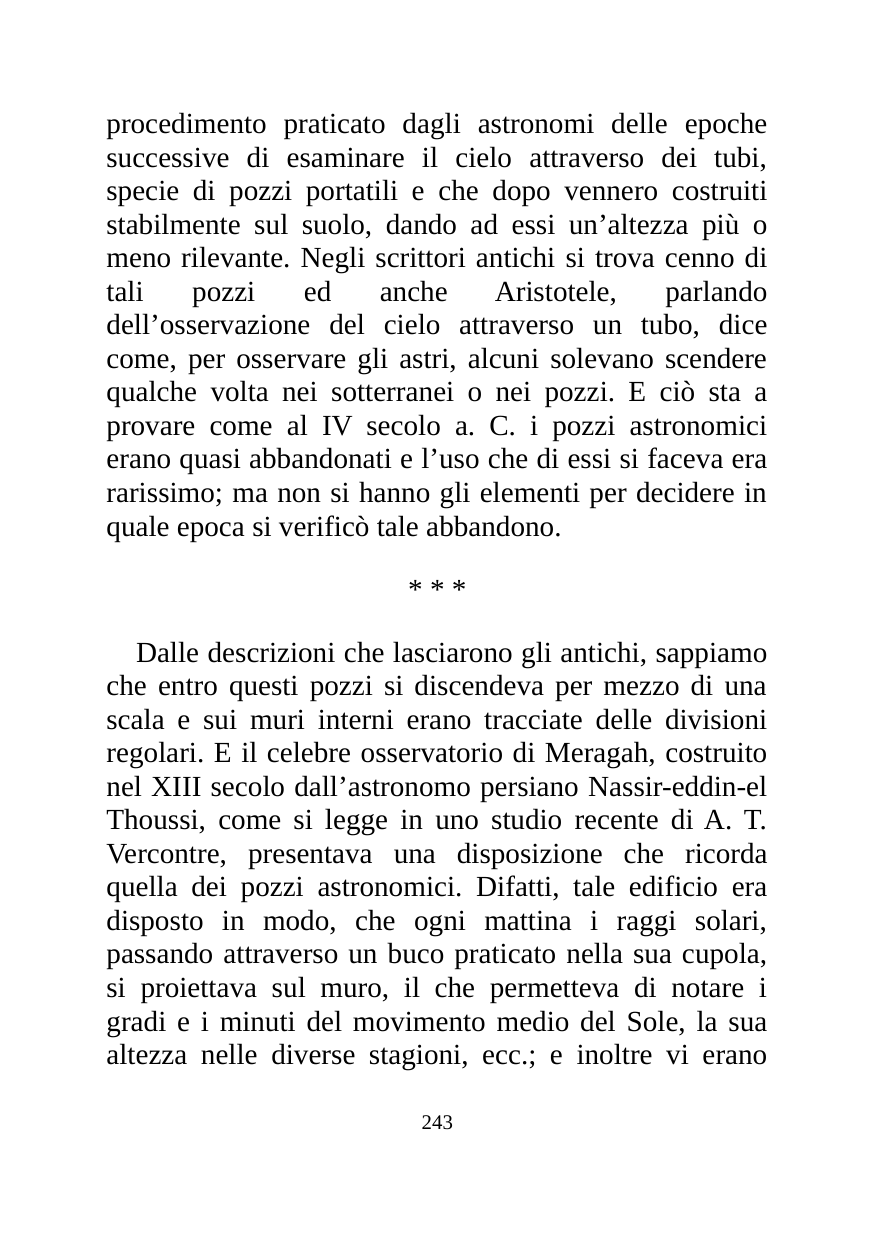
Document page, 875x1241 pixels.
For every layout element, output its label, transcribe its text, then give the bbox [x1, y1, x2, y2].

text procedimento praticato dagli astronomi delle epoche successive di esaminare il cielo attraverso dei tubi, specie di pozzi portatili e che dopo vennero costruiti stabilmente sul suolo, dando ad essi un’altezza più o meno rilevante. Negli scrittori antichi si trova cenno di tali pozzi ed anche Aristotele, parlando dell’osservazione del cielo attraverso un tubo, dice come, per osservare gli astri, alcuni solevano scendere qualche volta nei sotterranei o nei pozzi. E ciò sta a provare come al IV secolo a. C. i pozzi astronomici erano quasi abbandonati e l’uso che di essi si faceva era rarissimo; ma non si hanno gli elementi per decidere in quale epoca si verificò tale abbandono. [106, 106, 768, 542]
text * * * [106, 572, 768, 605]
text Dalle descrizioni che lasciarono gli antichi, sappiamo che entro questi pozzi si discendeva per mezzo di una scala e sui muri interni erano tracciate delle divisioni regolari. E il celebre osservatorio di Meragah, costruito nel XIII secolo dall’astronomo persiano Nassir-eddin-el Thoussi, come si legge in uno studio recente di A. T. Vercontre, presentava una disposizione che ricorda quella dei pozzi astronomici. Difatti, tale edificio era disposto in modo, che ogni mattina i raggi solari, passando attraverso un buco praticato nella sua cupola, si proiettava sul muro, il che permetteva di notare i gradi e i minuti del movimento medio del Sole, la sua altezza nelle diverse stagioni, ecc.; e inoltre vi erano [106, 635, 768, 1071]
